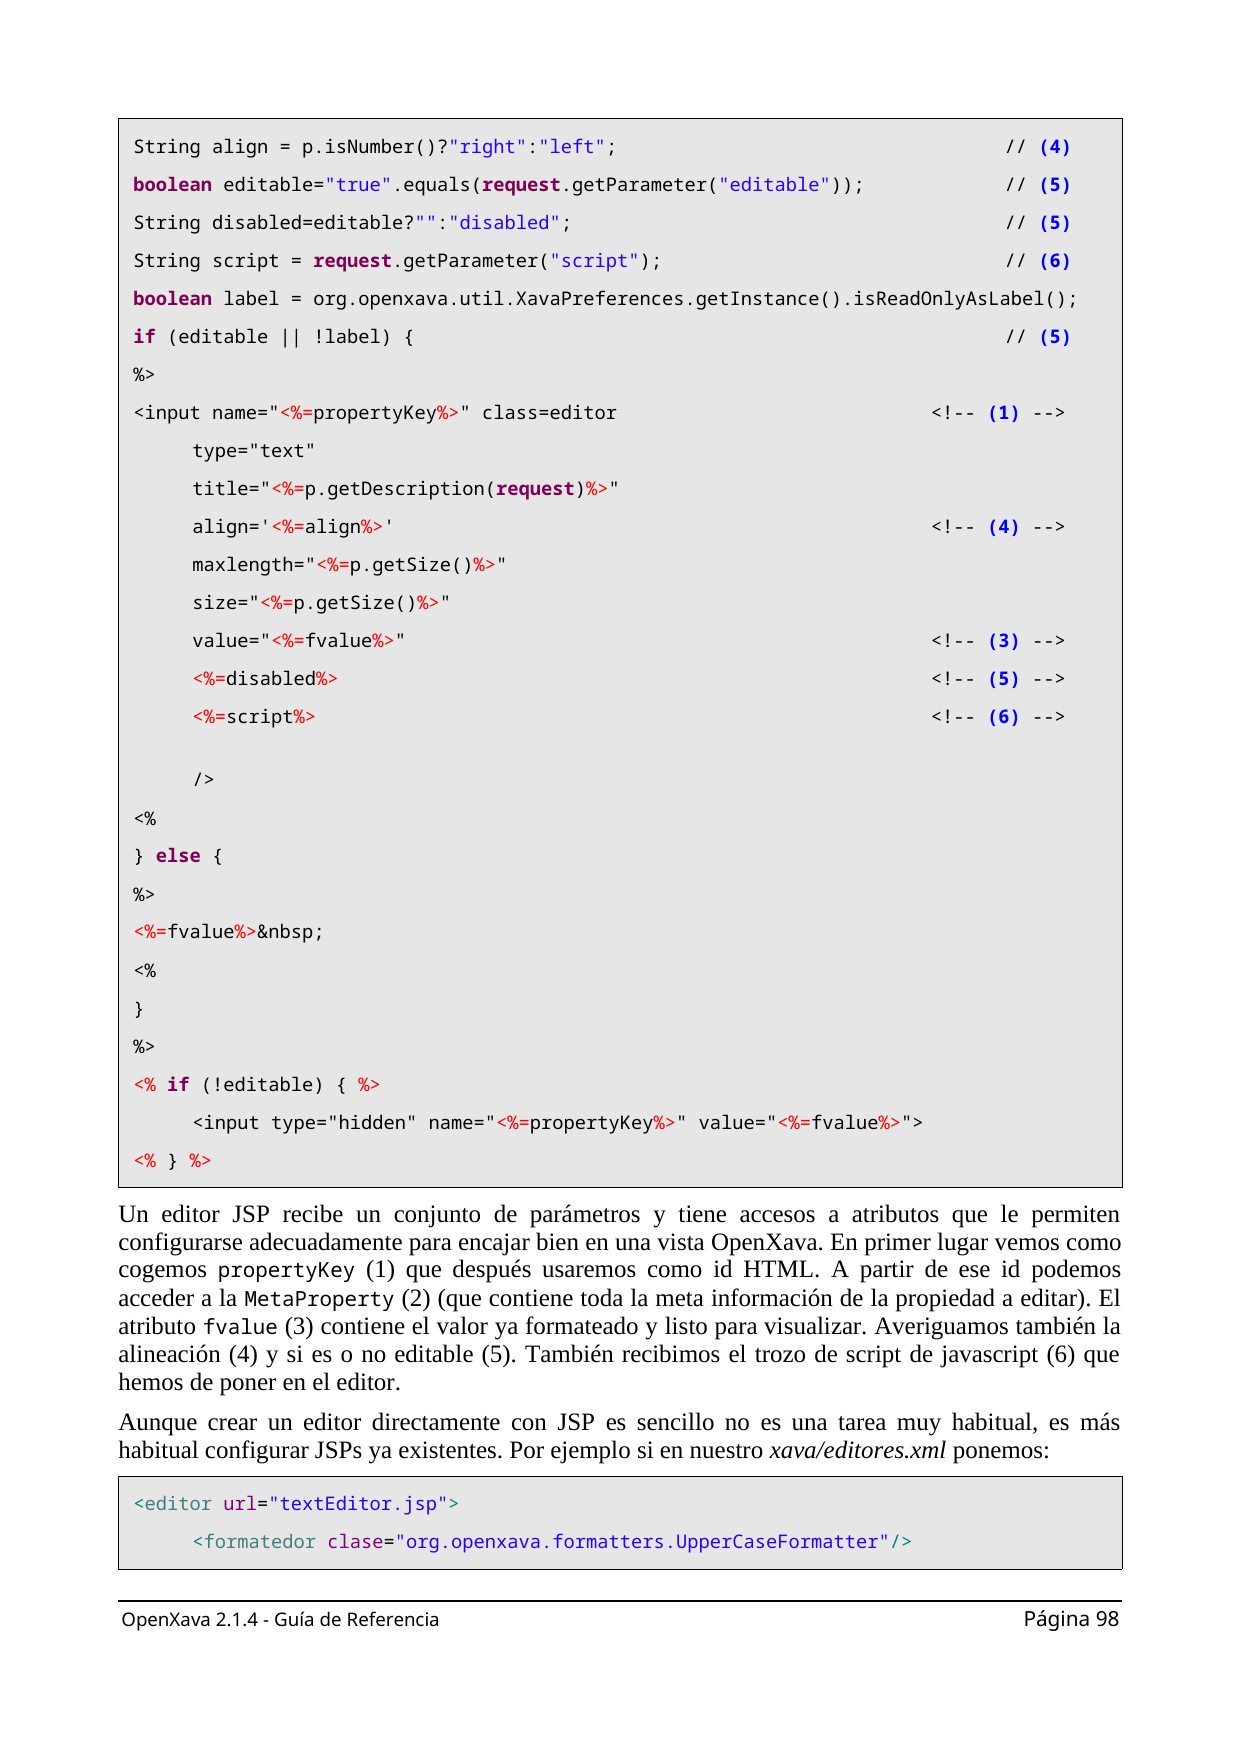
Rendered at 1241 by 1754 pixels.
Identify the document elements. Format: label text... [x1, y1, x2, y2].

text type="text" [119, 422, 1122, 460]
text align='<%=align%>' <!-- (4) --> [119, 498, 1122, 536]
text boolean editable="true".equals(request.getParameter("editable")); // (5) [119, 156, 1122, 194]
text if (editable || !label) { // (5) [119, 308, 1122, 346]
text maxlength="<%=p.getSize()%>" [119, 536, 1122, 574]
text <% [119, 790, 1122, 828]
text <%=script%> <!-- (6) --> [119, 688, 1122, 752]
text } [119, 980, 1122, 1018]
text title="<%=p.getDescription(request)%>" [119, 460, 1122, 498]
text String disabled=editable?"":"disabled"; // (5) [119, 194, 1122, 232]
text <%=disabled%> <!-- (5) --> [119, 650, 1122, 688]
text <editor url="textEditor.jsp"> [119, 1477, 1122, 1514]
text %> [119, 346, 1122, 384]
text <input type="hidden" name="<%=propertyKey%>" value="<%=fvalue%>"> [119, 1094, 1122, 1132]
text size="<%=p.getSize()%>" [119, 574, 1122, 612]
text <formatedor clase="org.openxava.formatters.UpperCaseFormatter"/> [119, 1514, 1122, 1569]
text Un editor JSP recibe un conjunto de parámetros y tiene accesos a atributos que le permiten configurarse adecuadamente para encajar bien en una vista OpenXava. En primer lugar vemos como cogemos propertyKey (1) que después usaremos como id HTML. A partir de ese id podemos acceder a la MetaProperty (2) (que contiene toda la meta información de la propiedad a editar). El atributo fvalue (3) contiene el valor ya formateado y listo para visualizar. Averiguamos también la alineación (4) y si es o no editable (5). También recibimos el trozo de script de javascript (6) que hemos de poner en el editor. [118, 1200, 1122, 1396]
text String align = p.isNumber()?"right":"left"; // (4) [119, 119, 1122, 156]
text %> [119, 1018, 1122, 1056]
text boolean label = org.openxava.util.XavaPreferences.getInstance().isReadOnlyAsLabel(); [119, 270, 1122, 308]
text <% if (!editable) { %> [119, 1056, 1122, 1094]
text <input name="<%=propertyKey%>" class=editor <!-- (1) --> [119, 384, 1122, 422]
text Aunque crear un editor directamente con JSP es sencillo no es una tarea muy habitual, es más habitual configurar JSPs ya existentes. Por ejemplo si en nuestro xava/editores.xml ponemos: [118, 1408, 1122, 1463]
text <% [119, 942, 1122, 980]
text /> [119, 752, 1122, 790]
text value="<%=fvalue%>" <!-- (3) --> [119, 612, 1122, 650]
text %> [119, 866, 1122, 904]
text String script = request.getParameter("script"); // (6) [119, 232, 1122, 270]
text } else { [119, 828, 1122, 866]
text <%=fvalue%>&nbsp; [119, 904, 1122, 942]
text <% } %> [119, 1132, 1122, 1187]
